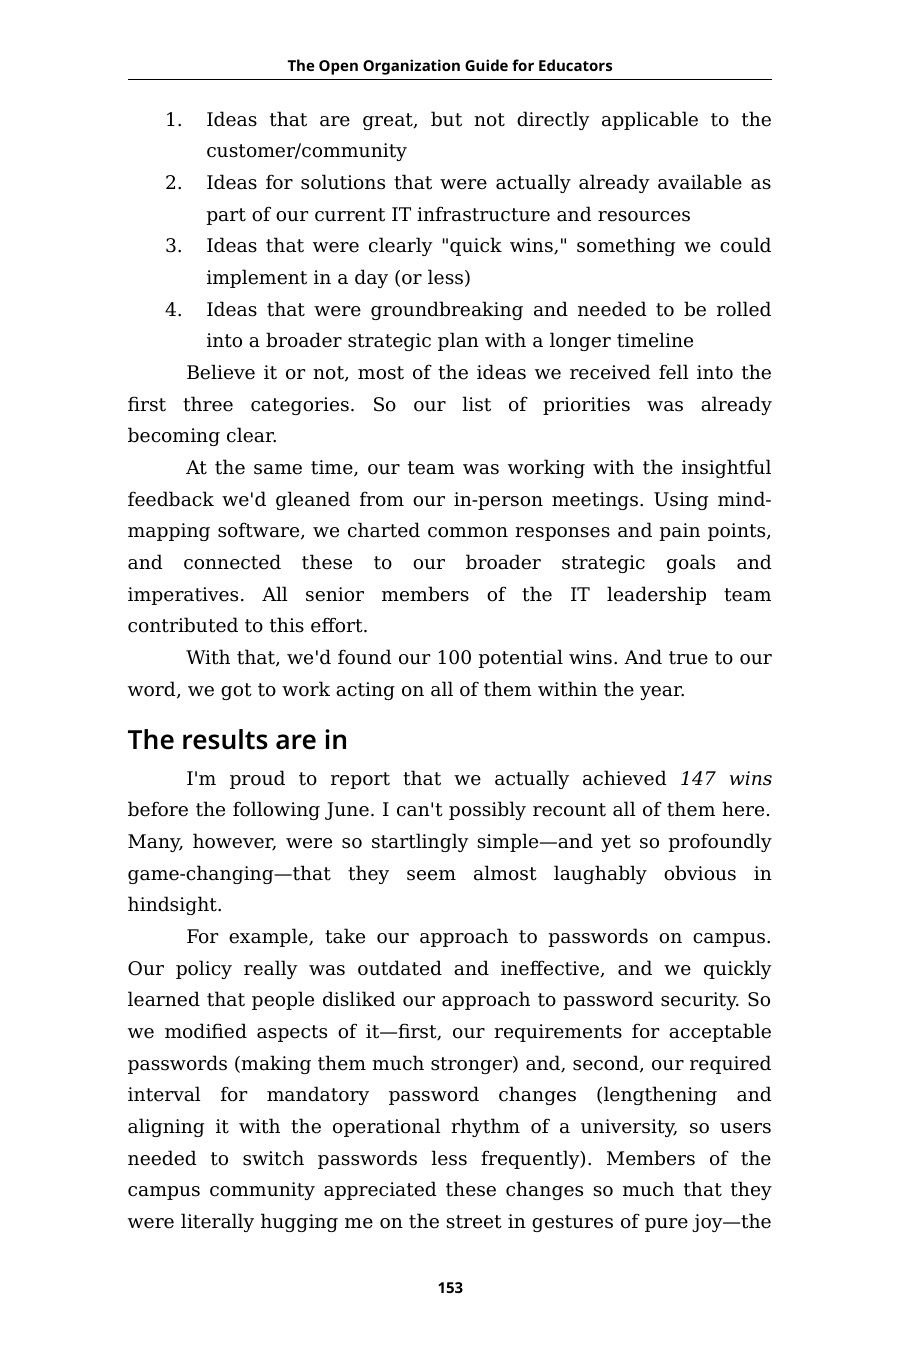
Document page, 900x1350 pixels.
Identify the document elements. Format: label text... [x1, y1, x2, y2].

list Ideas that were clearly "quick wins," something we could implement in a day (or less) [165, 235, 772, 289]
subtitle The results are in [127, 725, 772, 755]
list Ideas for solutions that were actually already available as part of our current IT infrastructure and resources [165, 172, 772, 226]
list Ideas that were groundbreaking and needed to be rolled into a broader strategic plan with a longer timeline [165, 299, 772, 352]
text Believe it or not, most of the ideas we received fell into the first three categories. So our list of priorities was already becoming clear. [127, 362, 772, 447]
text I'm proud to report that we actually achieved 147 wins before the following June. I can't possibly recount all of them here. Many, however, were so startlingly simple—and yet so profoundly game-changing—that they seem almost laughably obvious in hindsight. [127, 768, 772, 916]
text At the same time, our team was working with the insightful feedback we'd gleaned from our in-person meetings. Using mind-mapping software, we charted common responses and pain points, and connected these to our broader strategic goals and imperatives. All senior members of the IT leadership team contributed to this effort. [127, 457, 772, 637]
text For example, take our approach to passwords on campus. Our policy really was outdated and ineffective, and we quickly learned that people disliked our approach to password security. So we modified aspects of it—first, our requirements for acceptable passwords (making them much stronger) and, second, our required interval for mandatory password changes (lengthening and aligning it with the operational rhythm of a university, so users needed to switch passwords less frequently). Members of the campus community appreciated these changes so much that they were literally hugging me on the street in gestures of pure joy—the [127, 926, 772, 1233]
text With that, we'd found our 100 potential wins. And true to our word, we got to work acting on all of them within the year. [127, 647, 772, 701]
list Ideas that are great, but not directly applicable to the customer/community [165, 109, 772, 162]
